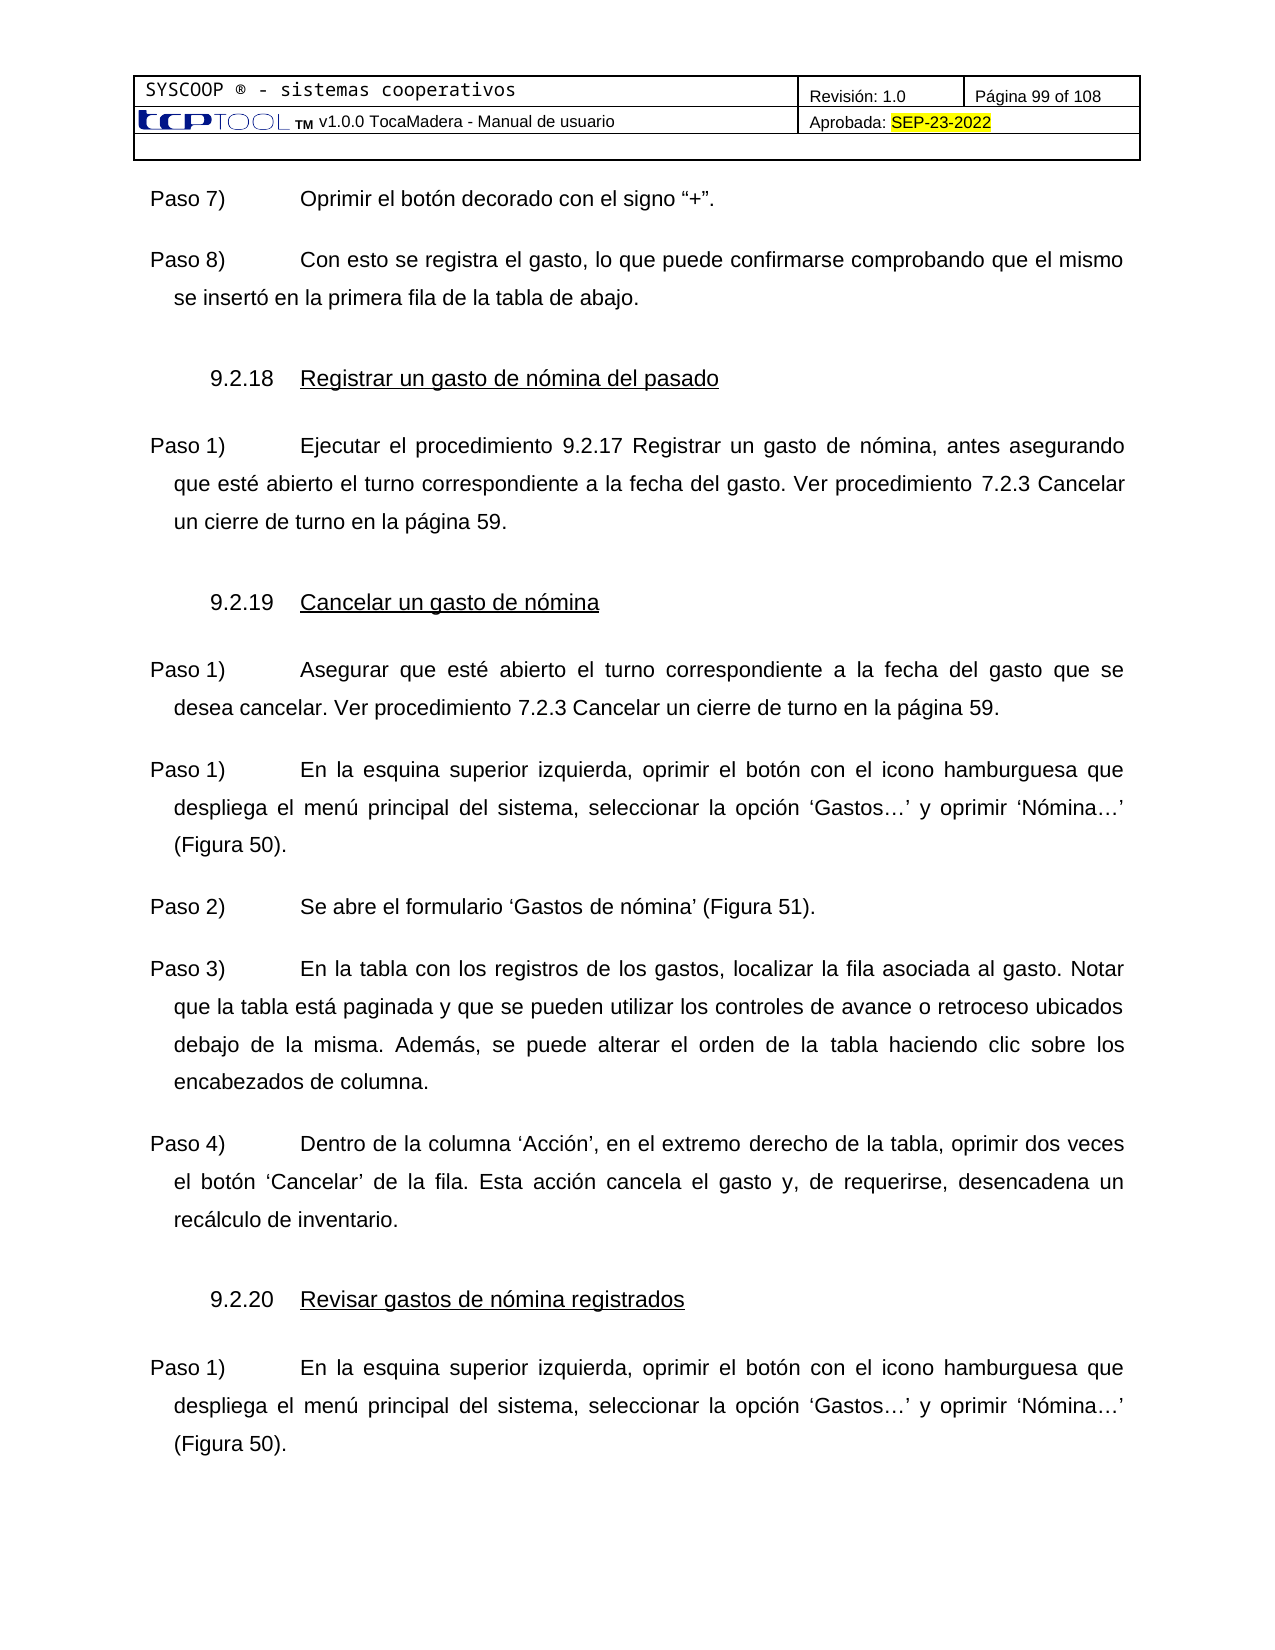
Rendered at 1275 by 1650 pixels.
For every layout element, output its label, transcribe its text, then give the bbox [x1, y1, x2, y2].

list En la esquina superior izquierda, oprimir el botón con el icono hamburguesa que despliega el menú principal del sistema, seleccionar la opción ‘Gastos…’ y oprimir ‘Nómina…’ (Figura 50). [150, 757, 1125, 857]
subtitle Cancelar un gasto de nómina [210, 589, 1125, 615]
list Con esto se registra el gasto, lo que puede confirmarse comprobando que el mismo se insertó en la primera fila de la tabla de abajo. [150, 247, 1125, 310]
subtitle Revisar gastos de nómina registrados [210, 1286, 1125, 1313]
list En la tabla con los registros de los gastos, localizar la fila asociada al gasto. Notar que la tabla está paginada y que se pueden utilizar los controles de avance o retroceso ubicados debajo de la misma. Además, se puede alterar el orden de la tabla haciendo clic sobre los encabezados de columna. [150, 956, 1125, 1094]
list Ejecutar el procedimiento 9.2.17 Registrar un gasto de nómina, antes asegurando que esté abierto el turno correspondiente a la fecha del gasto. Ver procedimiento 7.2.3 Cancelar un cierre de turno en la página 59. [150, 433, 1125, 534]
picture [138, 110, 290, 130]
list En la esquina superior izquierda, oprimir el botón con el icono hamburguesa que despliega el menú principal del sistema, seleccionar la opción ‘Gastos…’ y oprimir ‘Nómina…’ (Figura 50). [150, 1355, 1125, 1456]
list Se abre el formulario ‘Gastos de nómina’ (Figura 51). [150, 894, 1125, 919]
list Dentro de la columna ‘Acción’, en el extremo derecho de la tabla, oprimir dos veces el botón ‘Cancelar’ de la fila. Esta acción cancela el gasto y, de requerirse, desencadena un recálculo de inventario. [150, 1131, 1125, 1232]
list Asegurar que esté abierto el turno correspondiente a la fecha del gasto que se desea cancelar. Ver procedimiento 7.2.3 Cancelar un cierre de turno en la página 59. [150, 657, 1125, 720]
subtitle Registrar un gasto de nómina del pasado [210, 365, 1125, 391]
list Oprimir el botón decorado con el signo “+”. [150, 186, 1125, 211]
